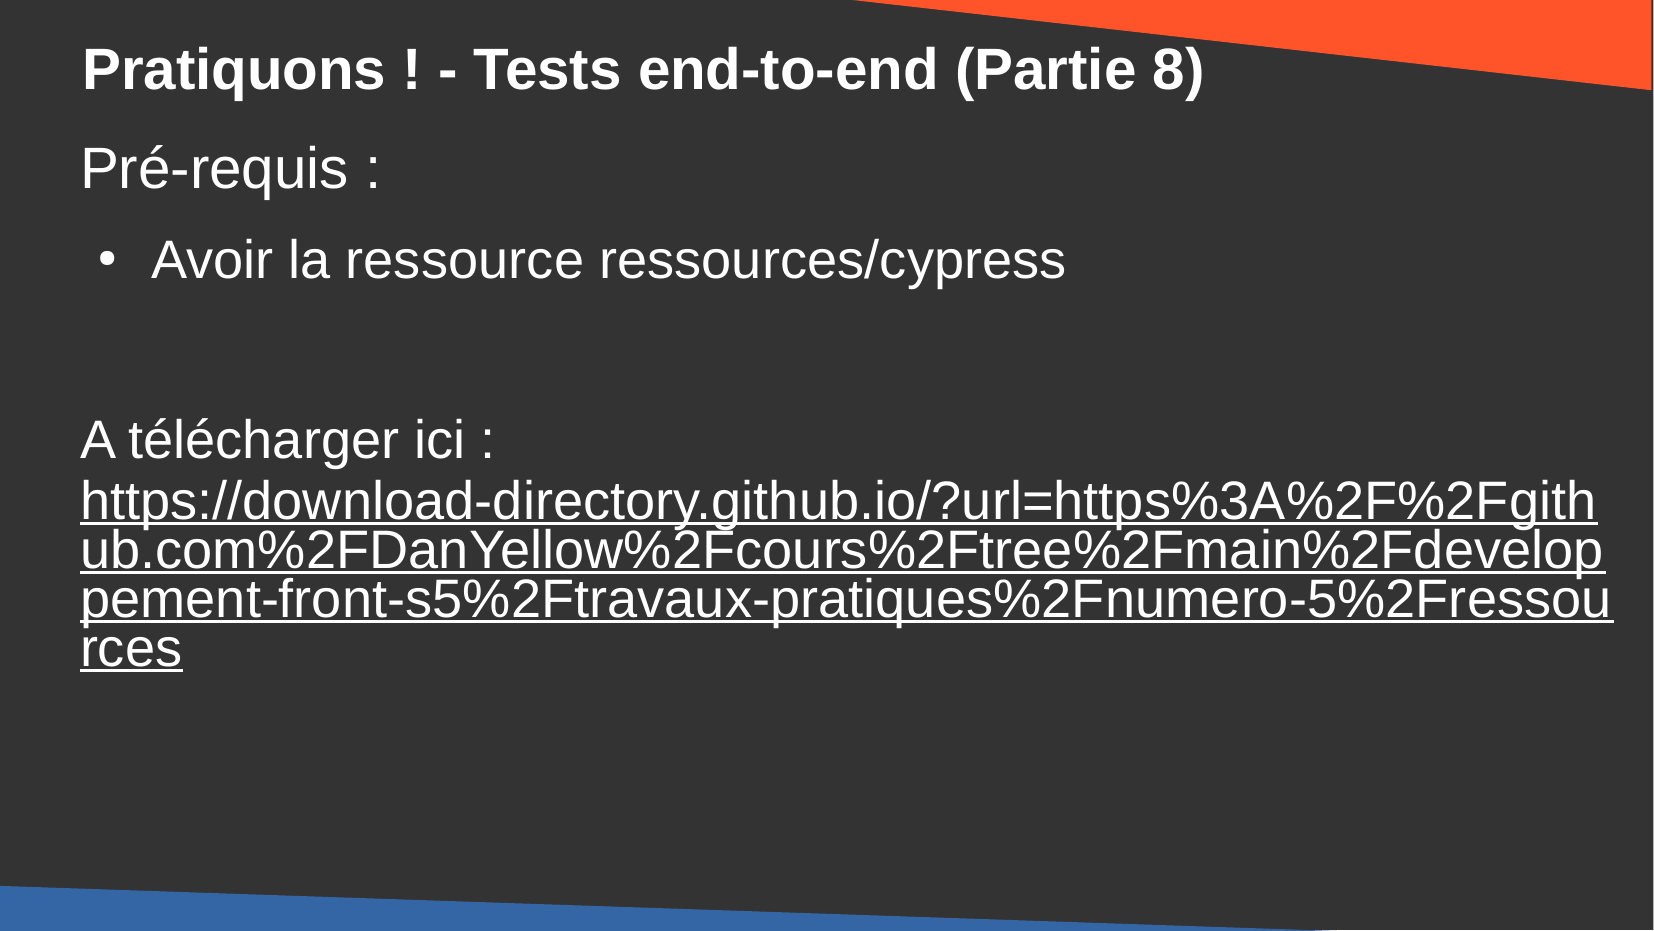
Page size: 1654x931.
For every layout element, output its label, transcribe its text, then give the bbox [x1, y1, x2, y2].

text_box [852, 0, 1652, 91]
text_box [0, 885, 1337, 931]
title Pratiquons ! - Tests end-to-end (Partie 8) [82, 37, 1571, 114]
list Pré-requis : Avoir la ressource ressources/cypress A télécharger ici : https://download-directory.github.io/?url=https%3A%2F%2Fgithub.com%2FDanYellow%2Fcours%2Ftree%2Fmain%2Fdeveloppement-front-s5%2Ftravaux-pratiques%2Fnumero-5%2Fressources [80, 135, 1620, 721]
